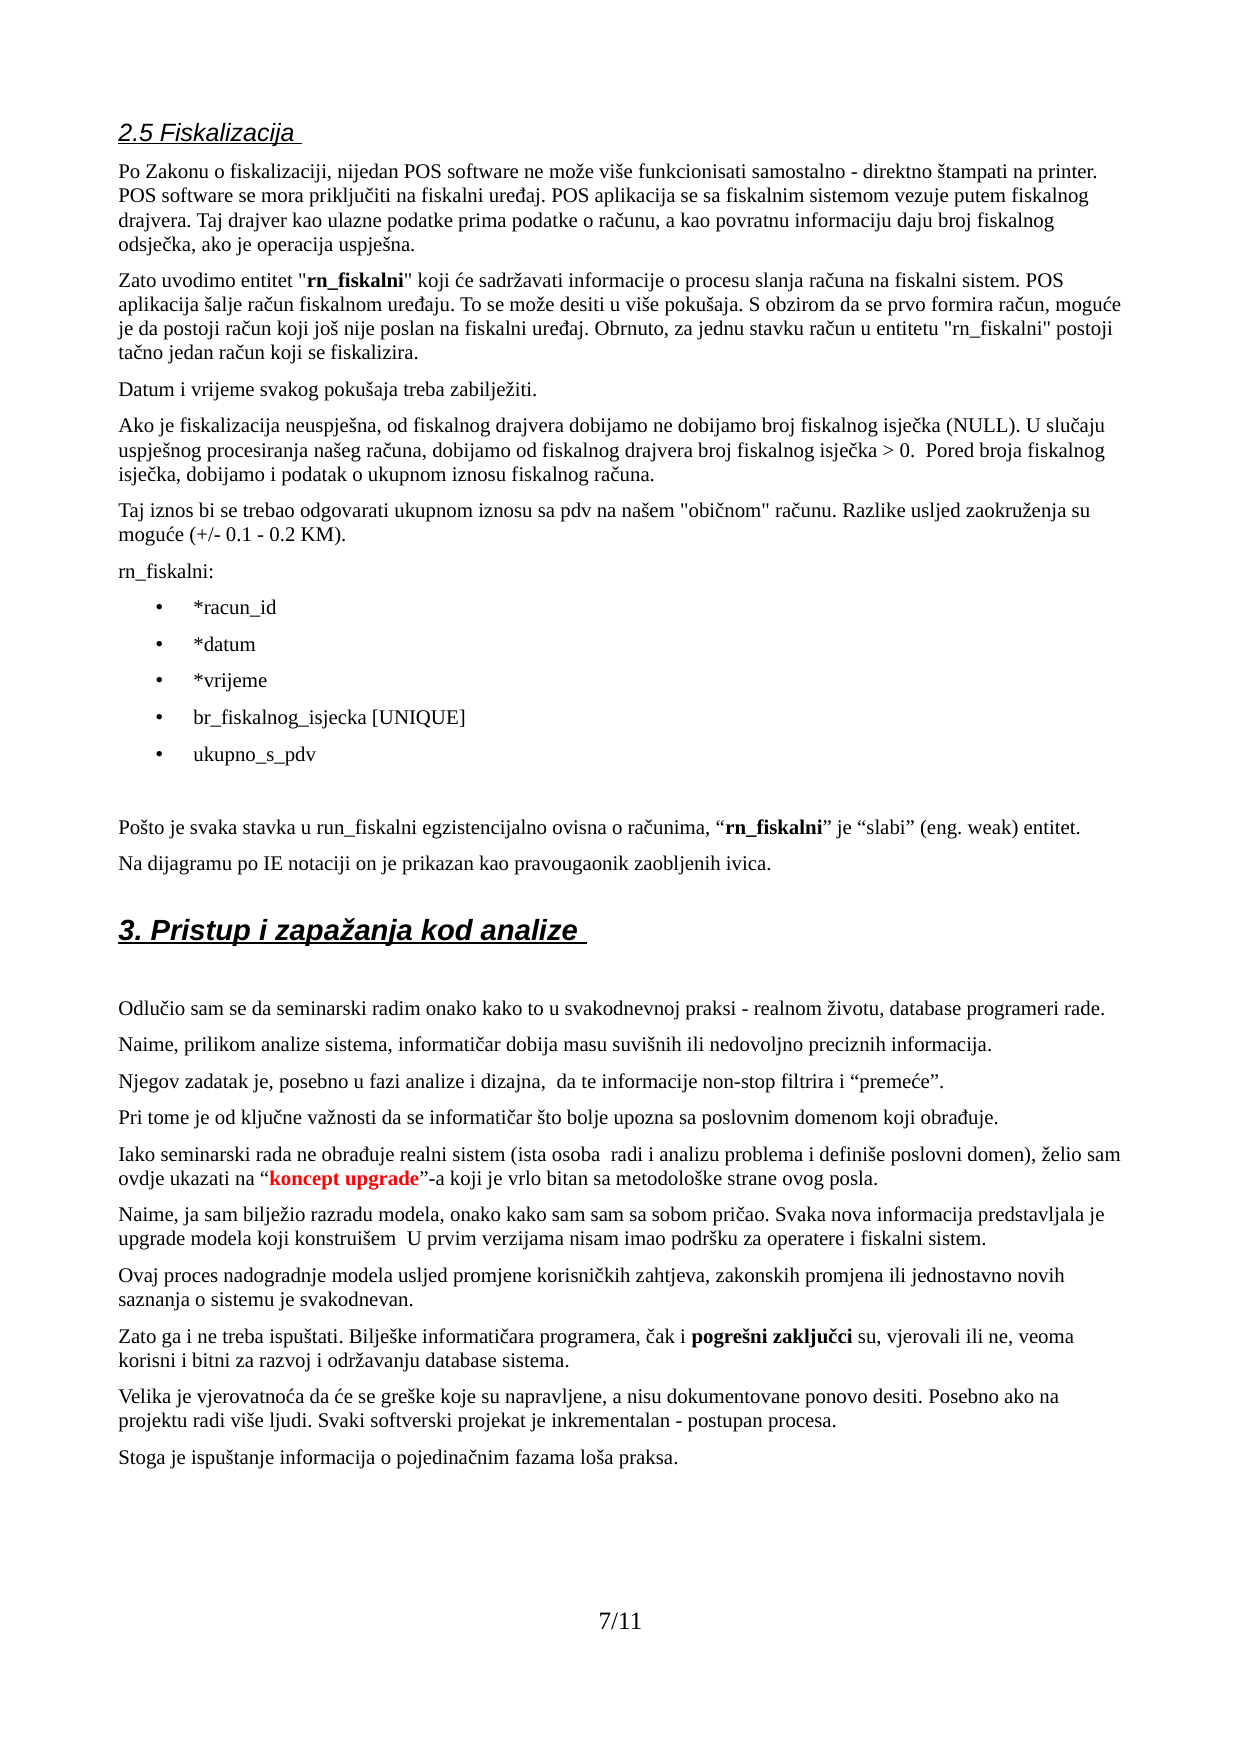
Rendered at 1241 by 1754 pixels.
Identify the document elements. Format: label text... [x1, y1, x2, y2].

text Po Zakonu o fiskalizaciji, nijedan POS software ne može više funkcionisati samostalno - direktno štampati na printer. POS software se mora priključiti na fiskalni uređaj. POS aplikacija se sa fiskalnim sistemom vezuje putem fiskalnog drajvera. Taj drajver kao ulazne podatke prima podatke o računu, a kao povratnu informaciju daju broj fiskalnog odsječka, ako je operacija uspješna. [118, 159, 1122, 256]
list br_fiskalnog_isjecka [UNIQUE] [156, 705, 1122, 729]
list *datum [156, 632, 1122, 656]
text Velika je vjerovatnoća da će se greške koje su napravljene, a nisu dokumentovane ponovo desiti. Posebno ako na projektu radi više ljudi. Svaki softverski projekat je inkrementalan - postupan procesa. [118, 1384, 1122, 1432]
list *vrijeme [156, 668, 1122, 692]
text Zato ga i ne treba ispuštati. Bilješke informatičara programera, čak i pogrešni zaključci su, vjerovali ili ne, veoma korisni i bitni za razvoj i održavanju database sistema. [118, 1323, 1122, 1372]
list ukupno_s_pdv [156, 742, 1122, 766]
text Iako seminarski rada ne obrađuje realni sistem (ista osoba radi i analizu problema i definiše poslovni domen), želio sam ovdje ukazati na “koncept upgrade”-a koji je vrlo bitan sa metodološke strane ovog posla. [118, 1142, 1122, 1190]
list *racun_id [156, 595, 1122, 619]
text Ovaj proces nadogradnje modela usljed promjene korisničkih zahtjeva, zakonskih promjena ili jednostavno novih saznanja o sistemu je svakodnevan. [118, 1263, 1122, 1311]
text Pri tome je od ključne važnosti da se informatičar što bolje upozna sa poslovnim domenom koji obrađuje. [118, 1105, 1122, 1129]
text Ako je fiskalizacija neuspješna, od fiskalnog drajvera dobijamo ne dobijamo broj fiskalnog isječka (NULL). U slučaju uspješnog procesiranja našeg računa, dobijamo od fiskalnog drajvera broj fiskalnog isječka > 0. Pored broja fiskalnog isječka, dobijamo i podatak o ukupnom iznosu fiskalnog računa. [118, 413, 1122, 486]
text rn_fiskalni: [118, 559, 1122, 583]
subtitle 2.5 Fiskalizacija [118, 118, 1122, 147]
text Na dijagramu po IE notaciji on je prikazan kao pravougaonik zaobljenih ivica. [118, 851, 1122, 875]
text Stoga je ispuštanje informacija o pojedinačnim fazama loša praksa. [118, 1445, 1122, 1469]
text Pošto je svaka stavka u run_fiskalni egzistencijalno ovisna o računima, “rn_fiskalni” je “slabi” (eng. weak) entitet. [118, 815, 1122, 839]
text Njegov zadatak je, posebno u fazi analize i dizajna, da te informacije non-stop filtrira i “premeće”. [118, 1068, 1122, 1093]
text Naime, prilikom analize sistema, informatičar dobija masu suvišnih ili nedovoljno preciznih informacija. [118, 1032, 1122, 1056]
text Zato uvodimo entitet "rn_fiskalni" koji će sadržavati informacije o procesu slanja računa na fiskalni sistem. POS aplikacija šalje račun fiskalnom uređaju. To se može desiti u više pokušaja. S obzirom da se prvo formira račun, moguće je da postoji račun koji još nije poslan na fiskalni uređaj. Obrnuto, za jednu stavku račun u entitetu "rn_fiskalni" postoji tačno jedan račun koji se fiskalizira. [118, 268, 1122, 364]
text Naime, ja sam bilježio razradu modela, onako kako sam sam sa sobom pričao. Svaka nova informacija predstavljala je upgrade modela koji konstruišem U prvim verzijama nisam imao podršku za operatere i fiskalni sistem. [118, 1202, 1122, 1250]
text Odlučio sam se da seminarski radim onako kako to u svakodnevnoj praksi - realnom životu, database programeri rade. [118, 995, 1122, 1019]
text Datum i vrijeme svakog pokušaja treba zabilježiti. [118, 377, 1122, 401]
subtitle 3. Pristup i zapažanja kod analize [118, 913, 1122, 946]
text Taj iznos bi se trebao odgovarati ukupnom iznosu sa pdv na našem "običnom" računu. Razlike usljed zaokruženja su moguće (+/- 0.1 - 0.2 KM). [118, 498, 1122, 546]
